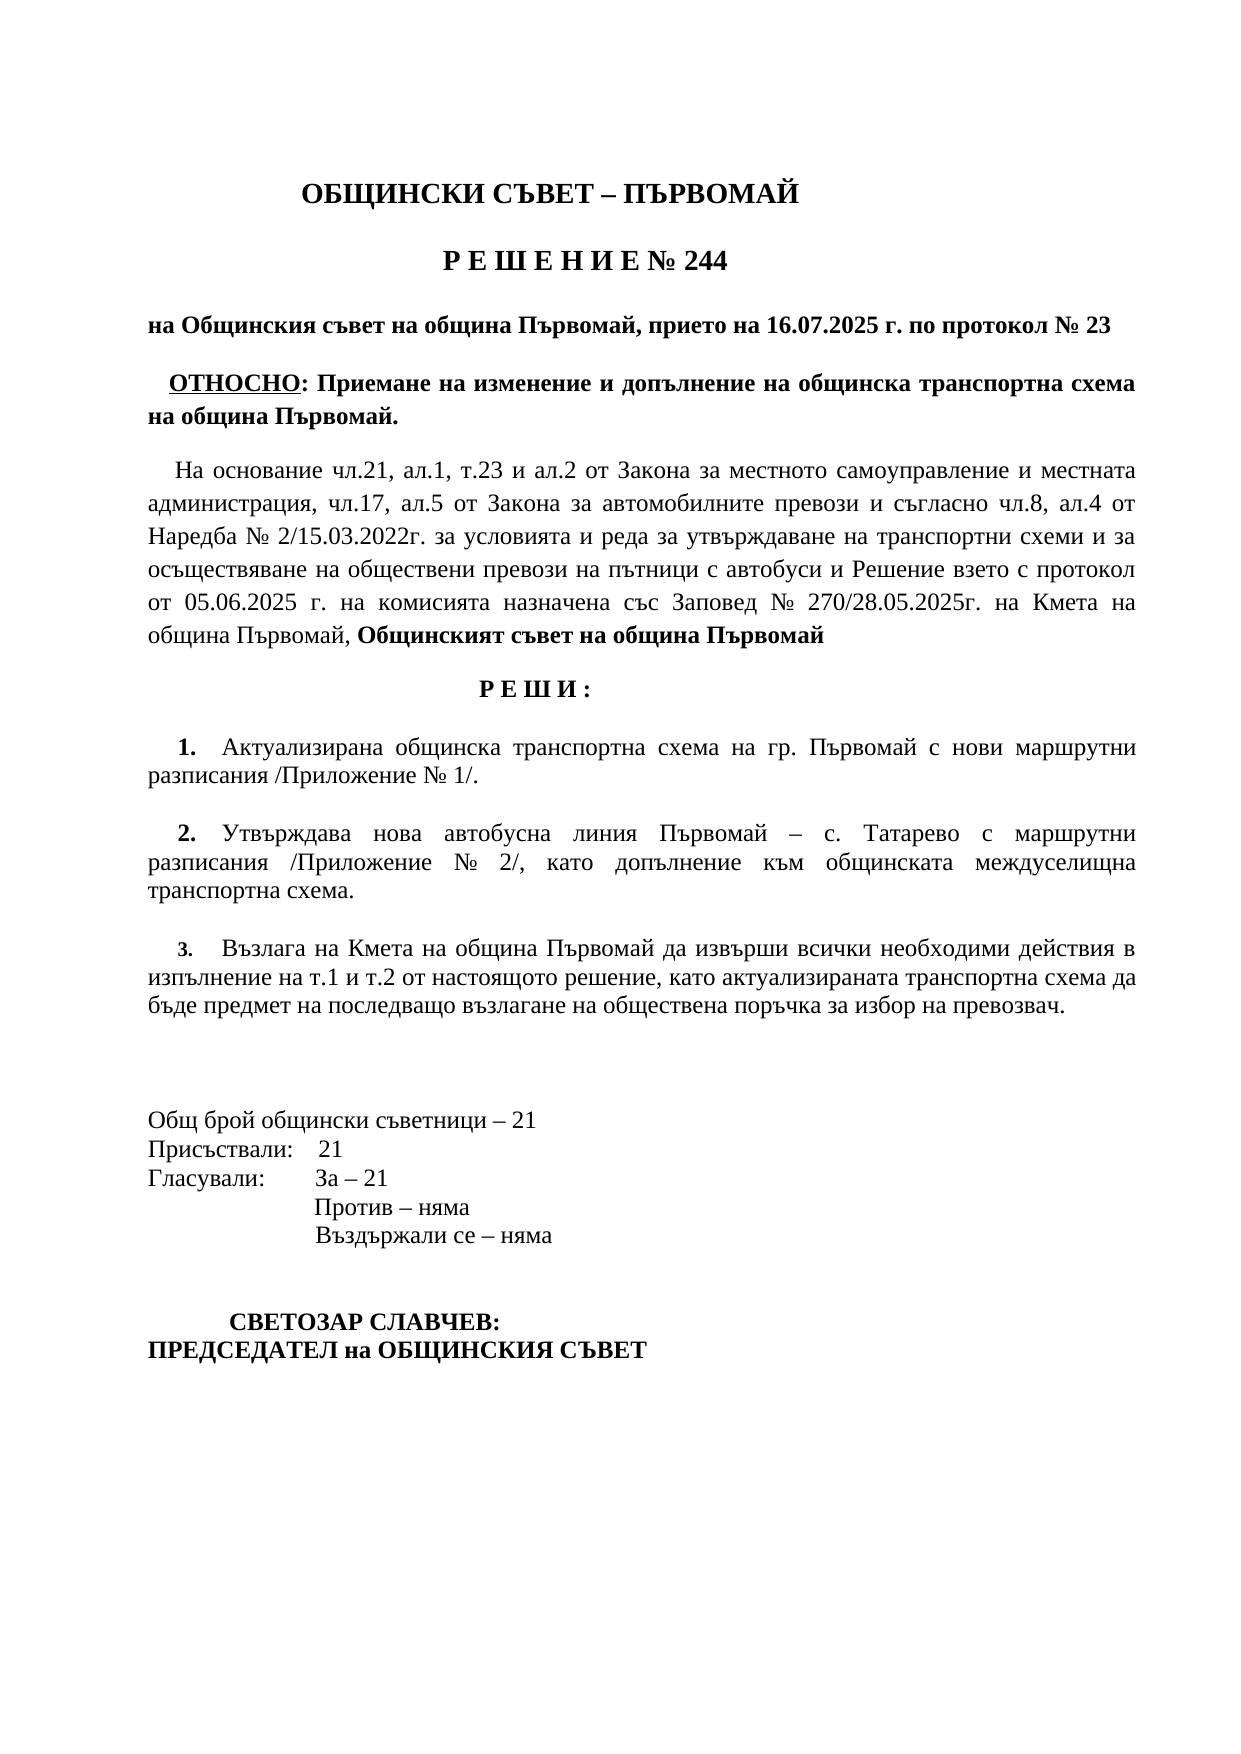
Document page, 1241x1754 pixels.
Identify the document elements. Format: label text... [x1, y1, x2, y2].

text ПРЕДСЕДАТЕЛ на ОБЩИНСКИЯ СЪВЕТ [148, 1335, 1137, 1364]
text СВЕТОЗАР СЛАВЧЕВ: [148, 1307, 1137, 1335]
text На основание чл.21, ал.1, т.23 и ал.2 от Закона за местното самоуправление и местната администрация, чл.17, ал.5 от Закона за автомобилните превози и съгласно чл.8, ал.4 от Наредба № 2/15.03.2022г. за условията и реда за утвърждаване на транспортни схеми и за осъществяване на обществени превози на пътници с автобуси и Решение взето с протокол от 05.06.2025 г. на комисията назначена със Заповед № 270/28.05.2025г. на Кмета на община Първомай, Общинският съвет на община Първомай [148, 455, 1137, 649]
text Общ брой общински съветници – 21 [148, 1105, 1137, 1134]
text ОБЩИНСКИ СЪВЕТ – ПЪРВОМАЙ [148, 176, 1137, 210]
text Р Е Ш Е Н И Е № 244 [443, 243, 1137, 277]
list Възлага на Кмета на община Първомай да извърши всички необходими действия в изпълнение на т.1 и т.2 от настоящото решение, като актуализираната транспортна схема да бъде предмет на последващо възлагане на обществена поръчка за избор на превозвач. [148, 933, 1137, 1019]
text ОТНОСНО: Приемане на изменение и допълнение на общинска транспортна схема на община Първомай. [148, 368, 1137, 430]
text Против – няма [148, 1192, 1137, 1220]
text Присъствали: 21 [148, 1134, 1137, 1163]
text Р Е Ш И : [148, 674, 1137, 703]
text Гласували: За – 21 [148, 1163, 1137, 1192]
text на Общинския съвет на община Първомай, прието на 16.07.2025 г. по протокол № 23 [148, 311, 1137, 339]
list Актуализирана общинска транспортна схема на гр. Първомай с нови маршрутни разписания /Приложение № 1/. [148, 732, 1137, 789]
text Въздържали се – няма [148, 1220, 1137, 1249]
list Утвърждава нова автобусна линия Първомай – с. Татарево с маршрутни разписания /Приложение № 2/, като допълнение към общинската междуселищна транспортна схема. [148, 818, 1137, 904]
